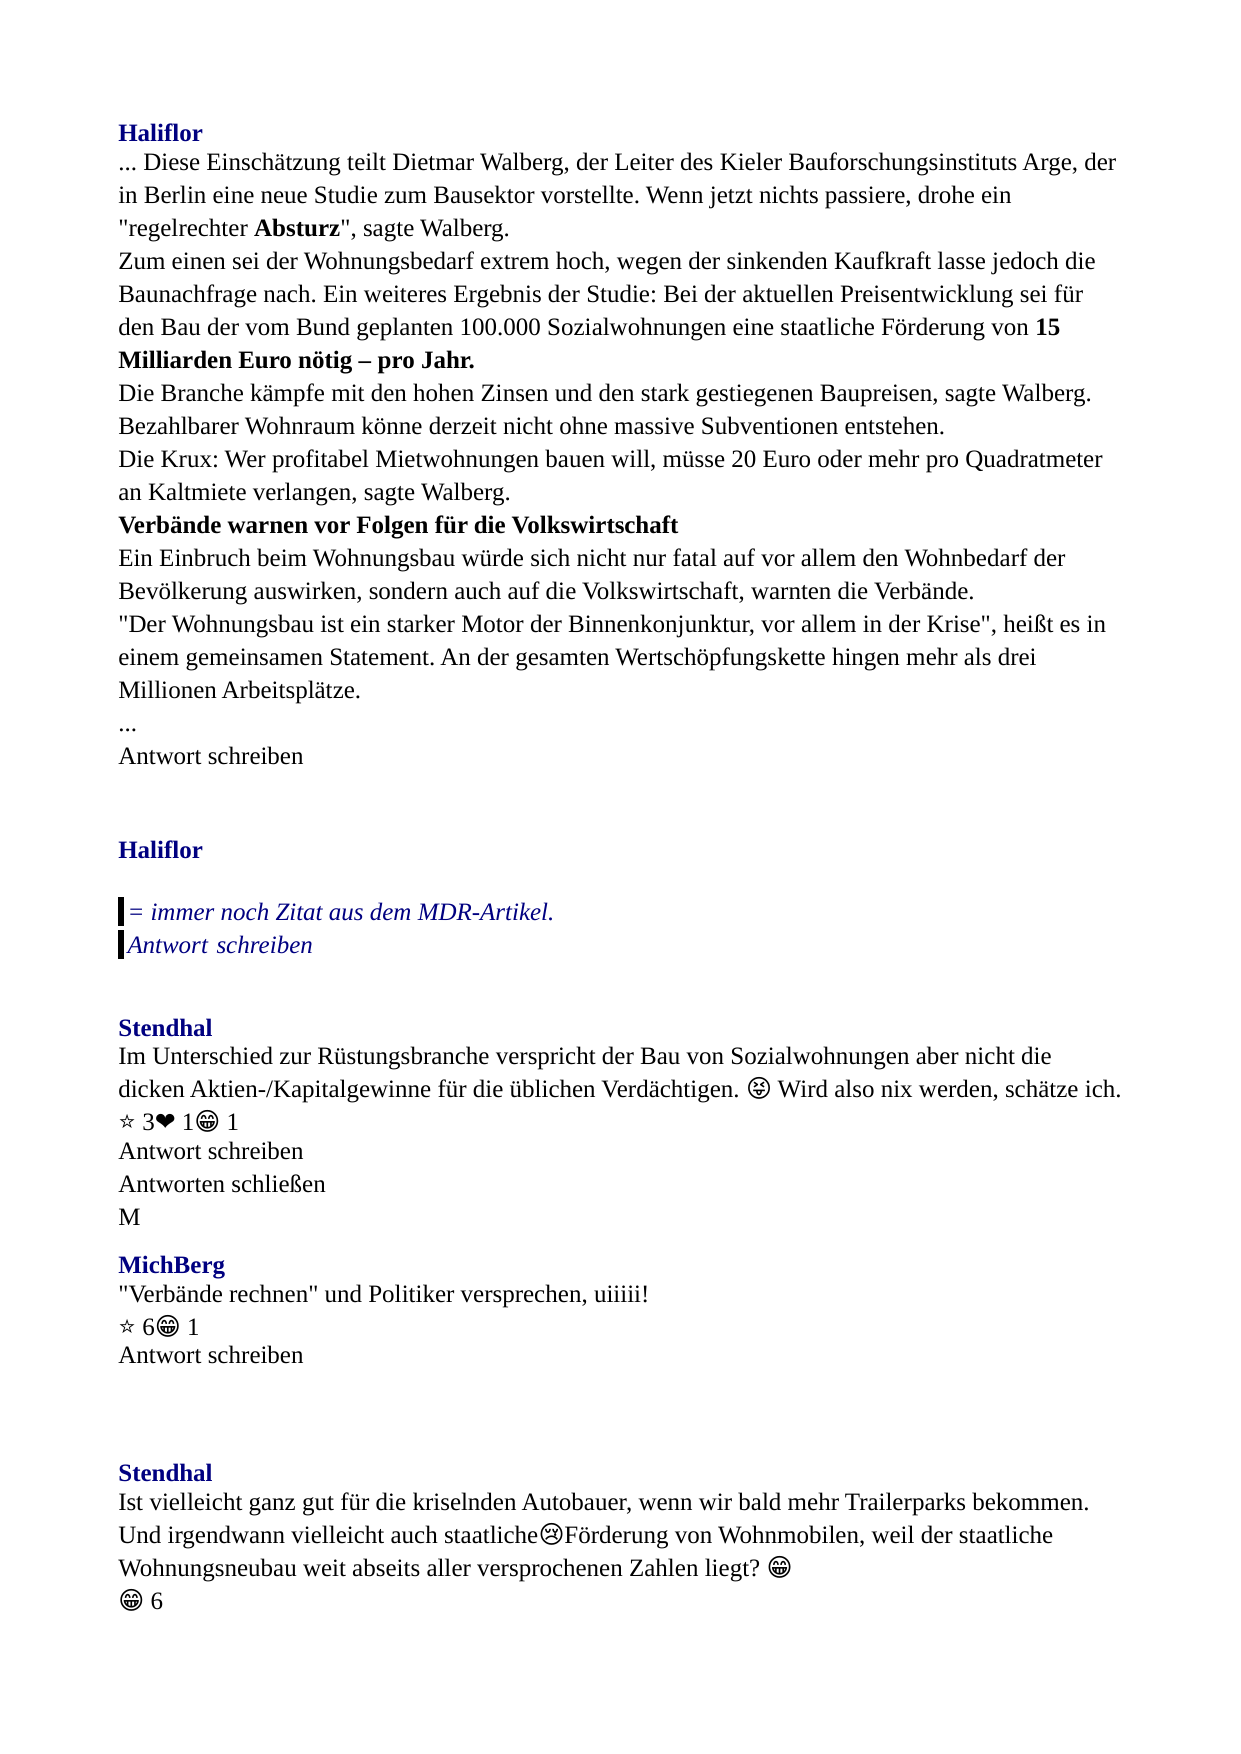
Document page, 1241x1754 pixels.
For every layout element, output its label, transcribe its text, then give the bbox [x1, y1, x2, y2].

text Antwort schreiben [124, 930, 1122, 959]
text Zum einen sei der Wohnungsbedarf extrem hoch, wegen der sinkenden Kaufkraft lasse jedoch die Baunachfrage nach. Ein weiteres Ergebnis der Studie: Bei der aktuellen Preisentwicklung sei für den Bau der vom Bund geplanten 100.000 Sozialwohnungen eine staatliche Förderung von 15 Milliarden Euro nötig – pro Jahr. [118, 246, 1122, 374]
text ... Diese Einschätzung teilt Dietmar Walberg, der Leiter des Kieler Bauforschungsinstituts Arge, der in Berlin eine neue Studie zum Bausektor vorstellte. Wenn jetzt nichts passiere, drohe ein "regelrechter Absturz", sagte Walberg. [118, 147, 1122, 242]
text Ist vielleicht ganz gut für die kriselnden Autobauer, wenn wir bald mehr Trailerparks bekommen. Und irgendwann vielleicht auch staatliche😢Förderung von Wohnmobilen, weil der staatliche Wohnungsneubau weit abseits aller versprochenen Zahlen liegt? 😁 [118, 1487, 1122, 1581]
text 😁 6 [118, 1586, 1122, 1614]
text Im Unterschied zur Rüstungsbranche verspricht der Bau von Sozialwohnungen aber nicht die dicken Aktien-/Kapitalgewinne für die üblichen Verdächtigen. 😝 Wird also nix werden, schätze ich. [118, 1041, 1122, 1103]
subtitle Stendhal [118, 1458, 1122, 1487]
subtitle Stendhal [118, 1013, 1122, 1041]
text Antwort schreiben [118, 1340, 1122, 1369]
subtitle Haliflor [118, 118, 1122, 147]
text "Der Wohnungsbau ist ein starker Motor der Binnenkonjunktur, vor allem in der Krise", heißt es in einem gemeinsamen Statement. An der gesamten Wertschöpfungskette hingen mehr als drei Millionen Arbeitsplätze. [118, 609, 1122, 704]
text Die Branche kämpfe mit den hohen Zinsen und den stark gestiegenen Baupreisen, sagte Walberg. Bezahlbarer Wohnraum könne derzeit nicht ohne massive Subventionen entstehen. [118, 378, 1122, 440]
text ... [118, 708, 1122, 737]
text Antwort schreiben [118, 741, 1122, 770]
text Antwort schreiben [118, 1136, 1122, 1165]
subtitle Haliflor [118, 835, 1122, 864]
text M [118, 1202, 1122, 1231]
text "Verbände rechnen" und Politiker versprechen, uiiiii! [118, 1279, 1122, 1307]
text Die Krux: Wer profitabel Mietwohnungen bauen will, müsse 20 Euro oder mehr pro Quadratmeter an Kaltmiete verlangen, sagte Walberg. [118, 444, 1122, 506]
text ⭐️ 3❤️ 1😁 1 [118, 1107, 1122, 1136]
text Ein Einbruch beim Wohnungsbau würde sich nicht nur fatal auf vor allem den Wohnbedarf der Bevölkerung auswirken, sondern auch auf die Volkswirtschaft, warnten die Verbände. [118, 543, 1122, 605]
text = immer noch Zitat aus dem MDR-Artikel. [124, 897, 1122, 926]
subtitle MichBerg [118, 1250, 1122, 1279]
text Antworten schließen [118, 1169, 1122, 1198]
text Verbände warnen vor Folgen für die Volkswirtschaft [118, 510, 1122, 539]
text ⭐️ 6😁 1 [118, 1312, 1122, 1340]
